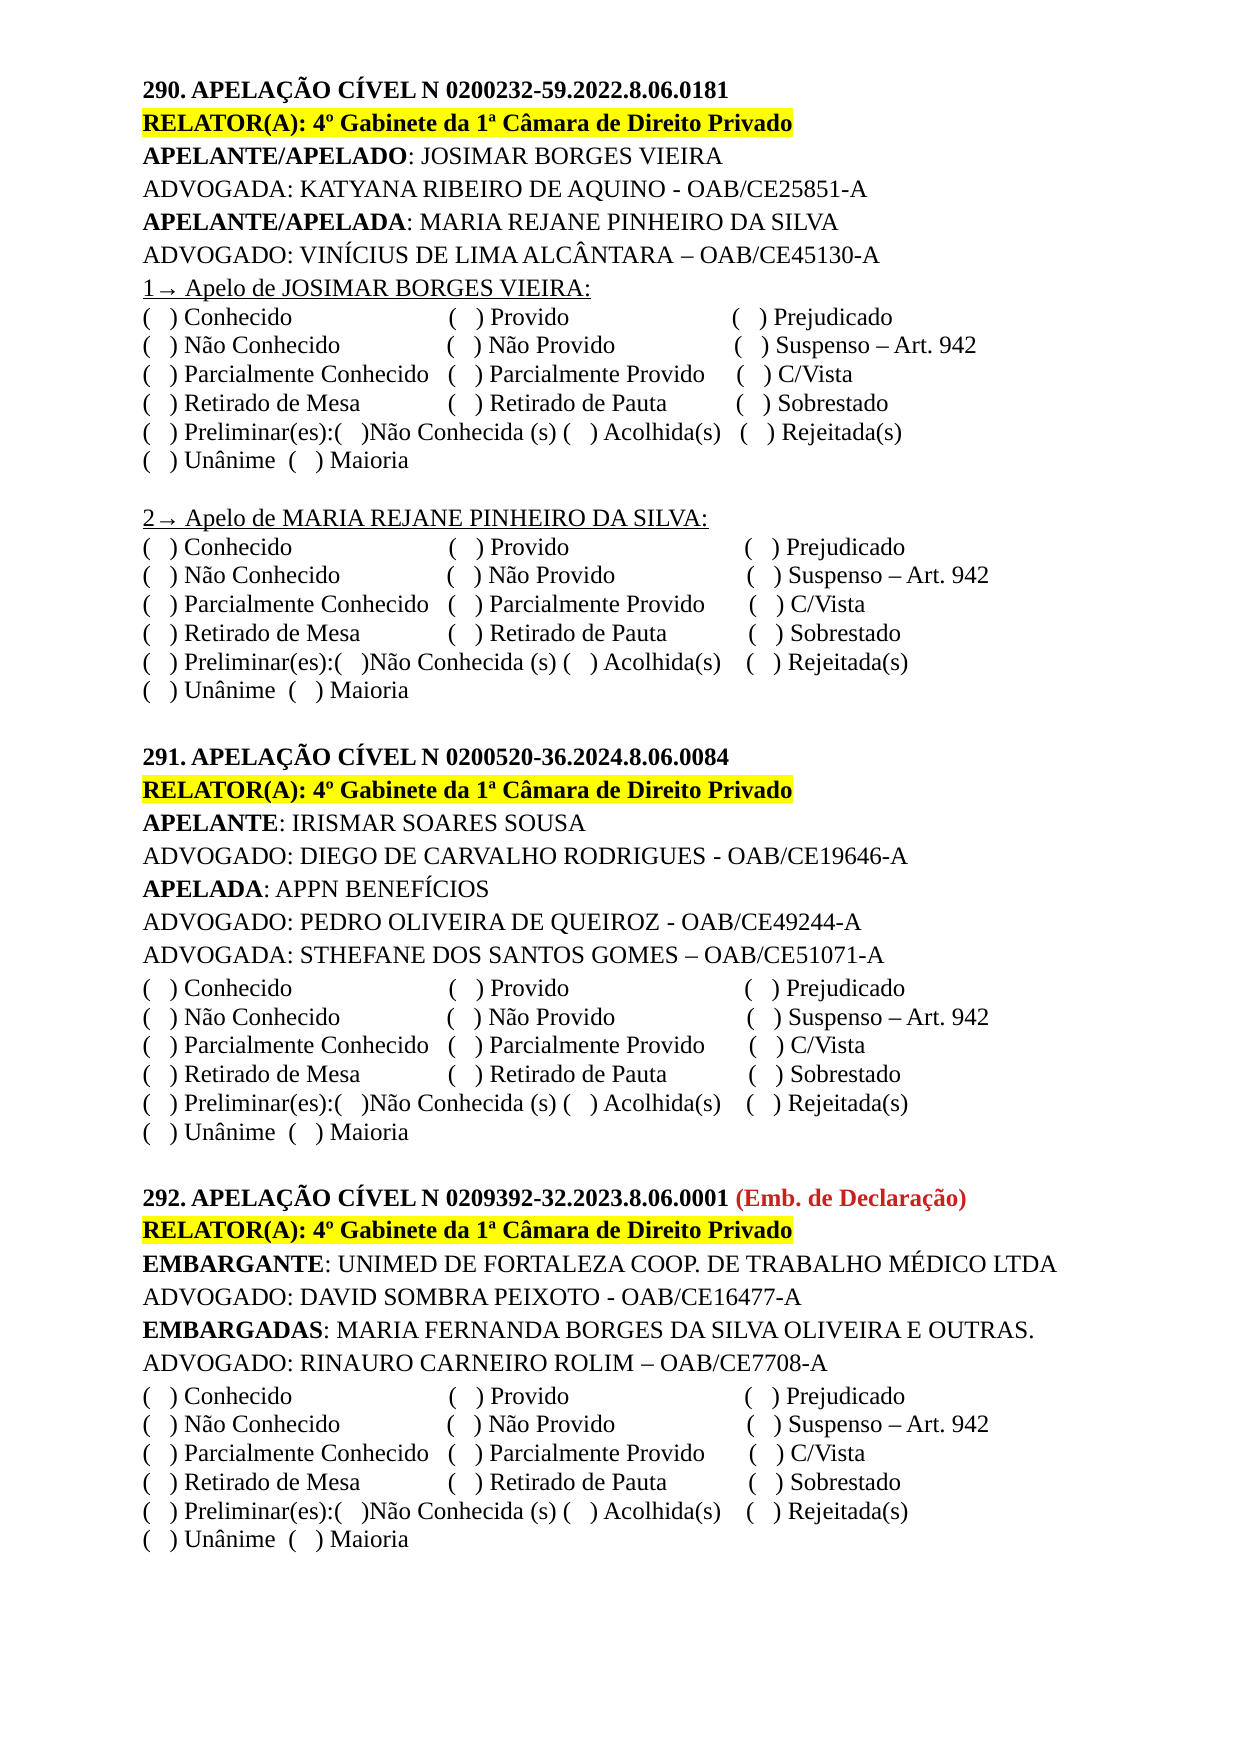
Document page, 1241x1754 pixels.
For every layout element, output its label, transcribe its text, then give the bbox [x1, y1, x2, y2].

text ( ) Preliminar(es):( )Não Conhecida (s) ( ) Acolhida(s) ( ) Rejeitada(s) [142, 647, 1158, 676]
text ( ) Parcialmente Conhecido ( ) Parcialmente Provido ( ) C/Vista [142, 1438, 1158, 1467]
text ( ) Unânime ( ) Maioria [142, 1524, 1141, 1619]
text ( ) Preliminar(es):( )Não Conhecida (s) ( ) Acolhida(s) ( ) Rejeitada(s) [142, 1088, 1158, 1117]
text ( ) Parcialmente Conhecido ( ) Parcialmente Provido ( ) C/Vista [142, 589, 1158, 618]
text ( ) Conhecido ( ) Provido ( ) Prejudicado [142, 973, 1141, 1002]
text ( ) Parcialmente Conhecido ( ) Parcialmente Provido ( ) C/Vista [142, 359, 1158, 388]
text ( ) Retirado de Mesa ( ) Retirado de Pauta ( ) Sobrestado [142, 618, 1158, 647]
text ( ) Preliminar(es):( )Não Conhecida (s) ( ) Acolhida(s) ( ) Rejeitada(s) [142, 417, 1158, 446]
text ( ) Não Conhecido ( ) Não Provido ( ) Suspenso – Art. 942 [142, 561, 1158, 589]
text ( ) Retirado de Mesa ( ) Retirado de Pauta ( ) Sobrestado [142, 1467, 1158, 1496]
text ( ) Unânime ( ) Maioria [142, 446, 1158, 474]
text ( ) Não Conhecido ( ) Não Provido ( ) Suspenso – Art. 942 [142, 1002, 1158, 1030]
text ( ) Preliminar(es):( )Não Conhecida (s) ( ) Acolhida(s) ( ) Rejeitada(s) [142, 1496, 1158, 1524]
text ( ) Conhecido ( ) Provido ( ) Prejudicado [142, 532, 1141, 561]
text ( ) Não Conhecido ( ) Não Provido ( ) Suspenso – Art. 942 [142, 1409, 1158, 1438]
text ( ) Parcialmente Conhecido ( ) Parcialmente Provido ( ) C/Vista [142, 1030, 1158, 1059]
text 1→ Apelo de JOSIMAR BORGES VIEIRA: [142, 273, 1141, 302]
text ( ) Unânime ( ) Maioria 291. APELAÇÃO CÍVEL N 0200520-36.2024.8.06.0084 RELATOR(A): 4º Gabinete da 1ª Câmara de Direito Privado APELANTE: IRISMAR SOARES SOUSA ADVOGADO: DIEGO DE CARVALHO RODRIGUES - OAB/CE19646-A APELADA: APPN BENEFÍCIOS ADVOGADO: PEDRO OLIVEIRA DE QUEIROZ - OAB/CE49244-A ADVOGADA: STHEFANE DOS SANTOS GOMES – OAB/CE51071-A [142, 676, 1141, 968]
text ( ) Conhecido ( ) Provido ( ) Prejudicado [142, 1381, 1141, 1409]
text ( ) Unânime ( ) Maioria 292. APELAÇÃO CÍVEL N 0209392-32.2023.8.06.0001 (Emb. de Declaração) RELATOR(A): 4º Gabinete da 1ª Câmara de Direito Privado EMBARGANTE: UNIMED DE FORTALEZA COOP. DE TRABALHO MÉDICO LTDA ADVOGADO: DAVID SOMBRA PEIXOTO - OAB/CE16477-A EMBARGADAS: MARIA FERNANDA BORGES DA SILVA OLIVEIRA E OUTRAS. ADVOGADO: RINAURO CARNEIRO ROLIM – OAB/CE7708-A [142, 1117, 1141, 1376]
text ( ) Conhecido ( ) Provido ( ) Prejudicado [142, 302, 1141, 331]
text ( ) Retirado de Mesa ( ) Retirado de Pauta ( ) Sobrestado [142, 1059, 1158, 1088]
text ( ) Retirado de Mesa ( ) Retirado de Pauta ( ) Sobrestado [142, 388, 1158, 417]
text 290. APELAÇÃO CÍVEL N 0200232-59.2022.8.06.0181 RELATOR(A): 4º Gabinete da 1ª Câmara de Direito Privado APELANTE/APELADO: JOSIMAR BORGES VIEIRA ADVOGADA: KATYANA RIBEIRO DE AQUINO - OAB/CE25851-A APELANTE/APELADA: MARIA REJANE PINHEIRO DA SILVA ADVOGADO: VINÍCIUS DE LIMA ALCÂNTARA – OAB/CE45130-A [142, 75, 1141, 269]
text ( ) Não Conhecido ( ) Não Provido ( ) Suspenso – Art. 942 [142, 331, 1158, 359]
text 2→ Apelo de MARIA REJANE PINHEIRO DA SILVA: [142, 503, 1141, 532]
